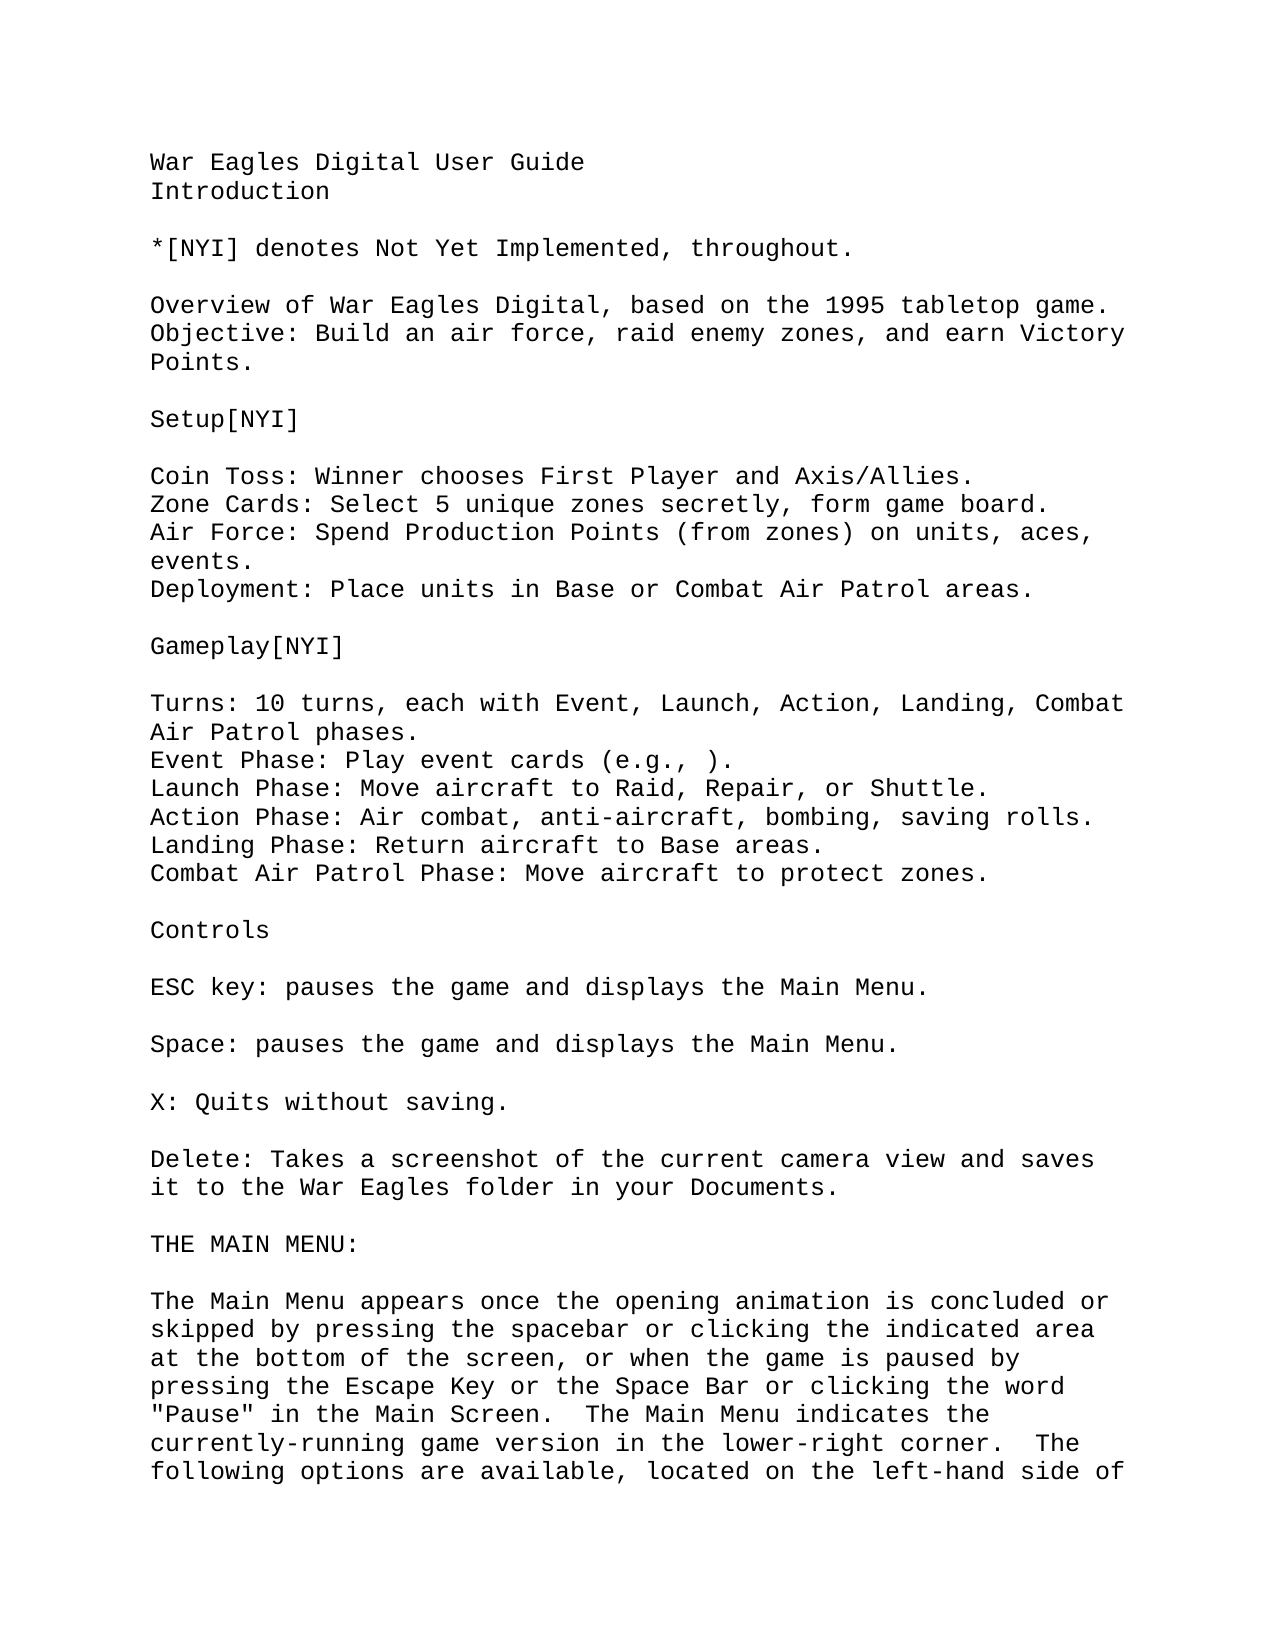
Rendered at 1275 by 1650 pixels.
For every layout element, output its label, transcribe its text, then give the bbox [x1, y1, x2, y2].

text Setup[NYI] [150, 406, 1125, 434]
text Space: pauses the game and displays the Main Menu. [150, 1032, 1125, 1060]
text War Eagles Digital User Guide [150, 150, 1125, 178]
text Delete: Takes a screenshot of the current camera view and saves it to the War Eagles folder in your Documents. [150, 1146, 1125, 1203]
text Landing Phase: Return aircraft to Base areas. [150, 832, 1125, 861]
text Combat Air Patrol Phase: Move aircraft to protect zones. [150, 861, 1125, 889]
text ESC key: pauses the game and displays the Main Menu. [150, 975, 1125, 1003]
text X: Quits without saving. [150, 1089, 1125, 1117]
text Event Phase: Play event cards (e.g., ). [150, 747, 1125, 776]
text Introduction [150, 178, 1125, 207]
text Action Phase: Air combat, anti-aircraft, bombing, saving rolls. [150, 804, 1125, 832]
text The Main Menu appears once the opening animation is concluded or skipped by pressing the spacebar or clicking the indicated area at the bottom of the screen, or when the game is paused by pressing the Escape Key or the Space Bar or clicking the word "Pause" in the Main Screen. The Main Menu indicates the currently-running game version in the lower-right corner. The following options are available, located on the left-hand side of [150, 1289, 1125, 1487]
text *[NYI] denotes Not Yet Implemented, throughout. [150, 235, 1125, 264]
text Launch Phase: Move aircraft to Raid, Repair, or Shuttle. [150, 776, 1125, 804]
text Deployment: Place units in Base or Combat Air Patrol areas. [150, 577, 1125, 605]
text Coin Toss: Winner chooses First Player and Axis/Allies. [150, 463, 1125, 492]
text Controls [150, 918, 1125, 946]
text Air Force: Spend Production Points (from zones) on units, aces, events. [150, 520, 1125, 577]
text Gameplay[NYI] [150, 634, 1125, 662]
text Zone Cards: Select 5 unique zones secretly, form game board. [150, 492, 1125, 520]
text Turns: 10 turns, each with Event, Launch, Action, Landing, Combat Air Patrol phases. [150, 691, 1125, 747]
text Overview of War Eagles Digital, based on the 1995 tabletop game. [150, 292, 1125, 321]
text THE MAIN MENU: [150, 1232, 1125, 1260]
text Objective: Build an air force, raid enemy zones, and earn Victory Points. [150, 321, 1125, 377]
